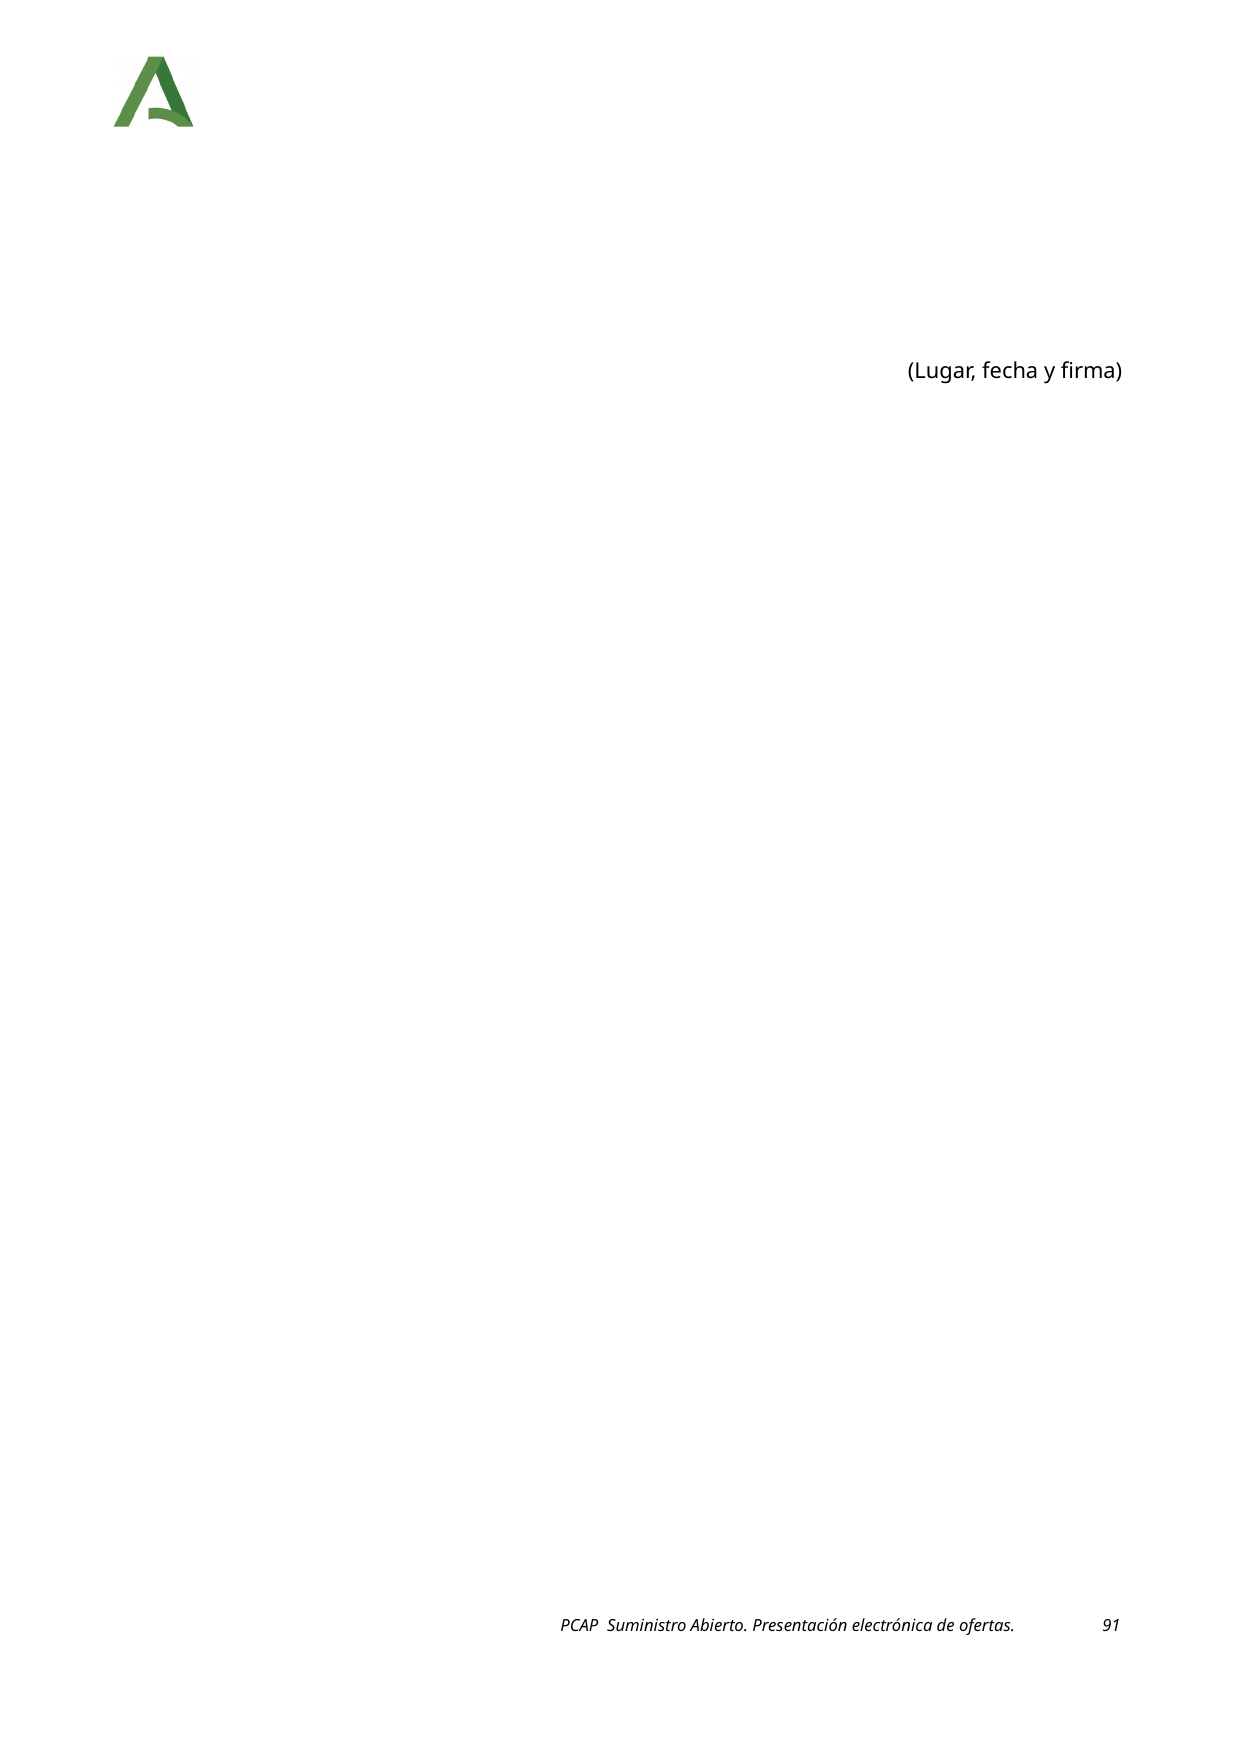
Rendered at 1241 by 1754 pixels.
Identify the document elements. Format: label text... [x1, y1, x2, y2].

text (Lugar, fecha y firma) [118, 355, 1122, 385]
picture [109, 52, 198, 131]
